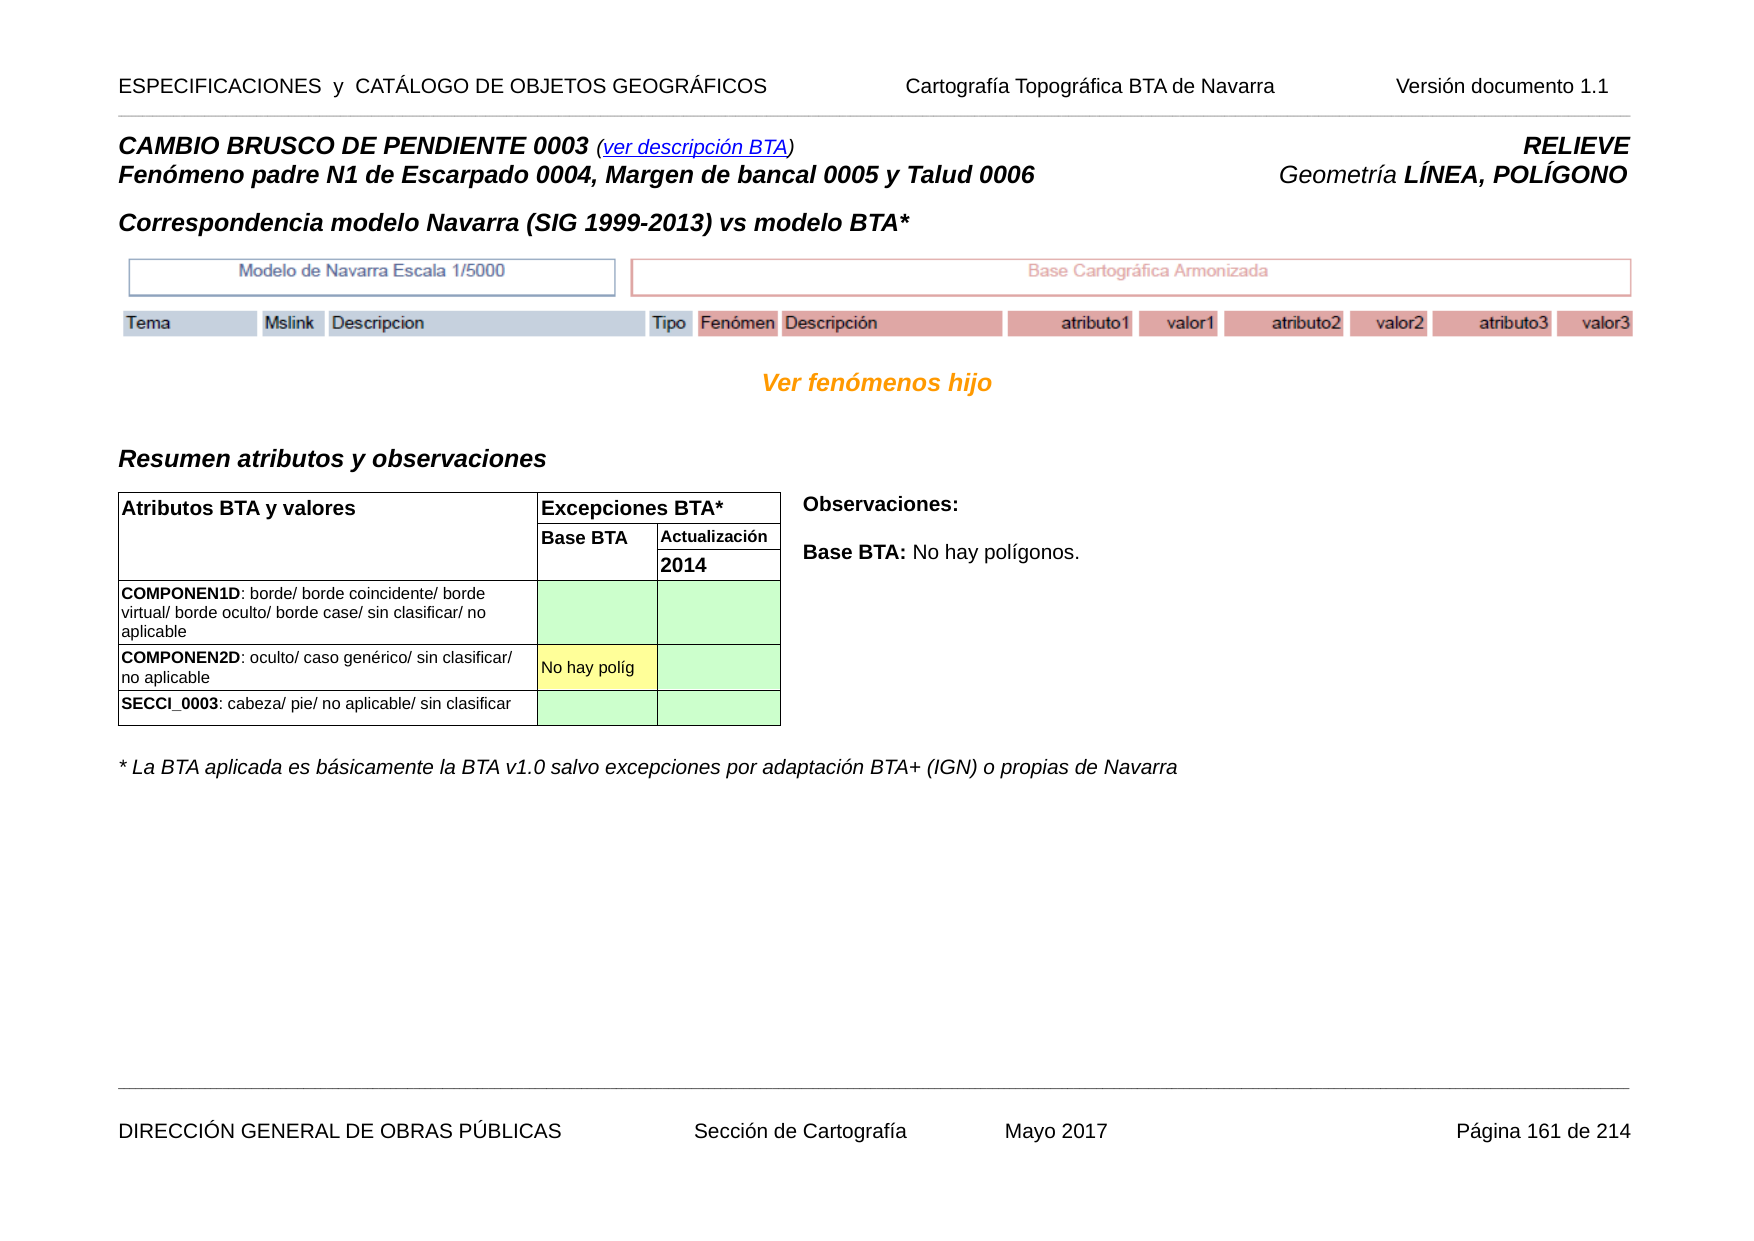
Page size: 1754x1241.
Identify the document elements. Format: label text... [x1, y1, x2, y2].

text Ver fenómenos hijo [118, 368, 1636, 396]
table_cell [658, 691, 780, 725]
table_cell [658, 645, 780, 689]
table_cell SECCI_0003: cabeza/ pie/ no aplicable/ sin clasificar [119, 691, 537, 725]
table_cell COMPONEN2D: oculto/ caso genérico/ sin clasificar/ no aplicable [119, 645, 537, 689]
text Resumen atributos y observaciones [118, 444, 1636, 473]
table_cell COMPONEN1D: borde/ borde coincidente/ borde virtual/ borde oculto/ borde case/ sin clasificar/ no aplicable [119, 581, 537, 644]
table_header Excepciones BTA* [538, 493, 780, 523]
table_cell No hay políg [538, 645, 657, 689]
table_header Observaciones: Base BTA: No hay polígonos. [791, 492, 1635, 726]
table_header [107, 492, 118, 726]
text Correspondencia modelo Navarra (SIG 1999-2013) vs modelo BTA* [118, 208, 1636, 237]
picture [118, 256, 1637, 339]
text CAMBIO BRUSCO DE PENDIENTE 0003 (ver descripción BTA) RELIEVE [118, 131, 1636, 160]
table_header Atributos BTA y valores [119, 493, 537, 580]
table_cell Base BTA [538, 524, 657, 580]
text Fenómeno padre N1 de Escarpado 0004, Margen de bancal 0005 y Talud 0006 Geometría LÍNEA, POLÍGONO [118, 160, 1636, 189]
table_cell [538, 581, 657, 644]
table_cell 2014 [658, 550, 780, 580]
table_cell [538, 691, 657, 725]
text * La BTA aplicada es básicamente la BTA v1.0 salvo excepciones por adaptación BTA+ (IGN) o propias de Navarra [118, 755, 1636, 779]
table_cell [658, 581, 780, 644]
table_cell Actualización [658, 524, 780, 549]
table_header [781, 492, 791, 726]
